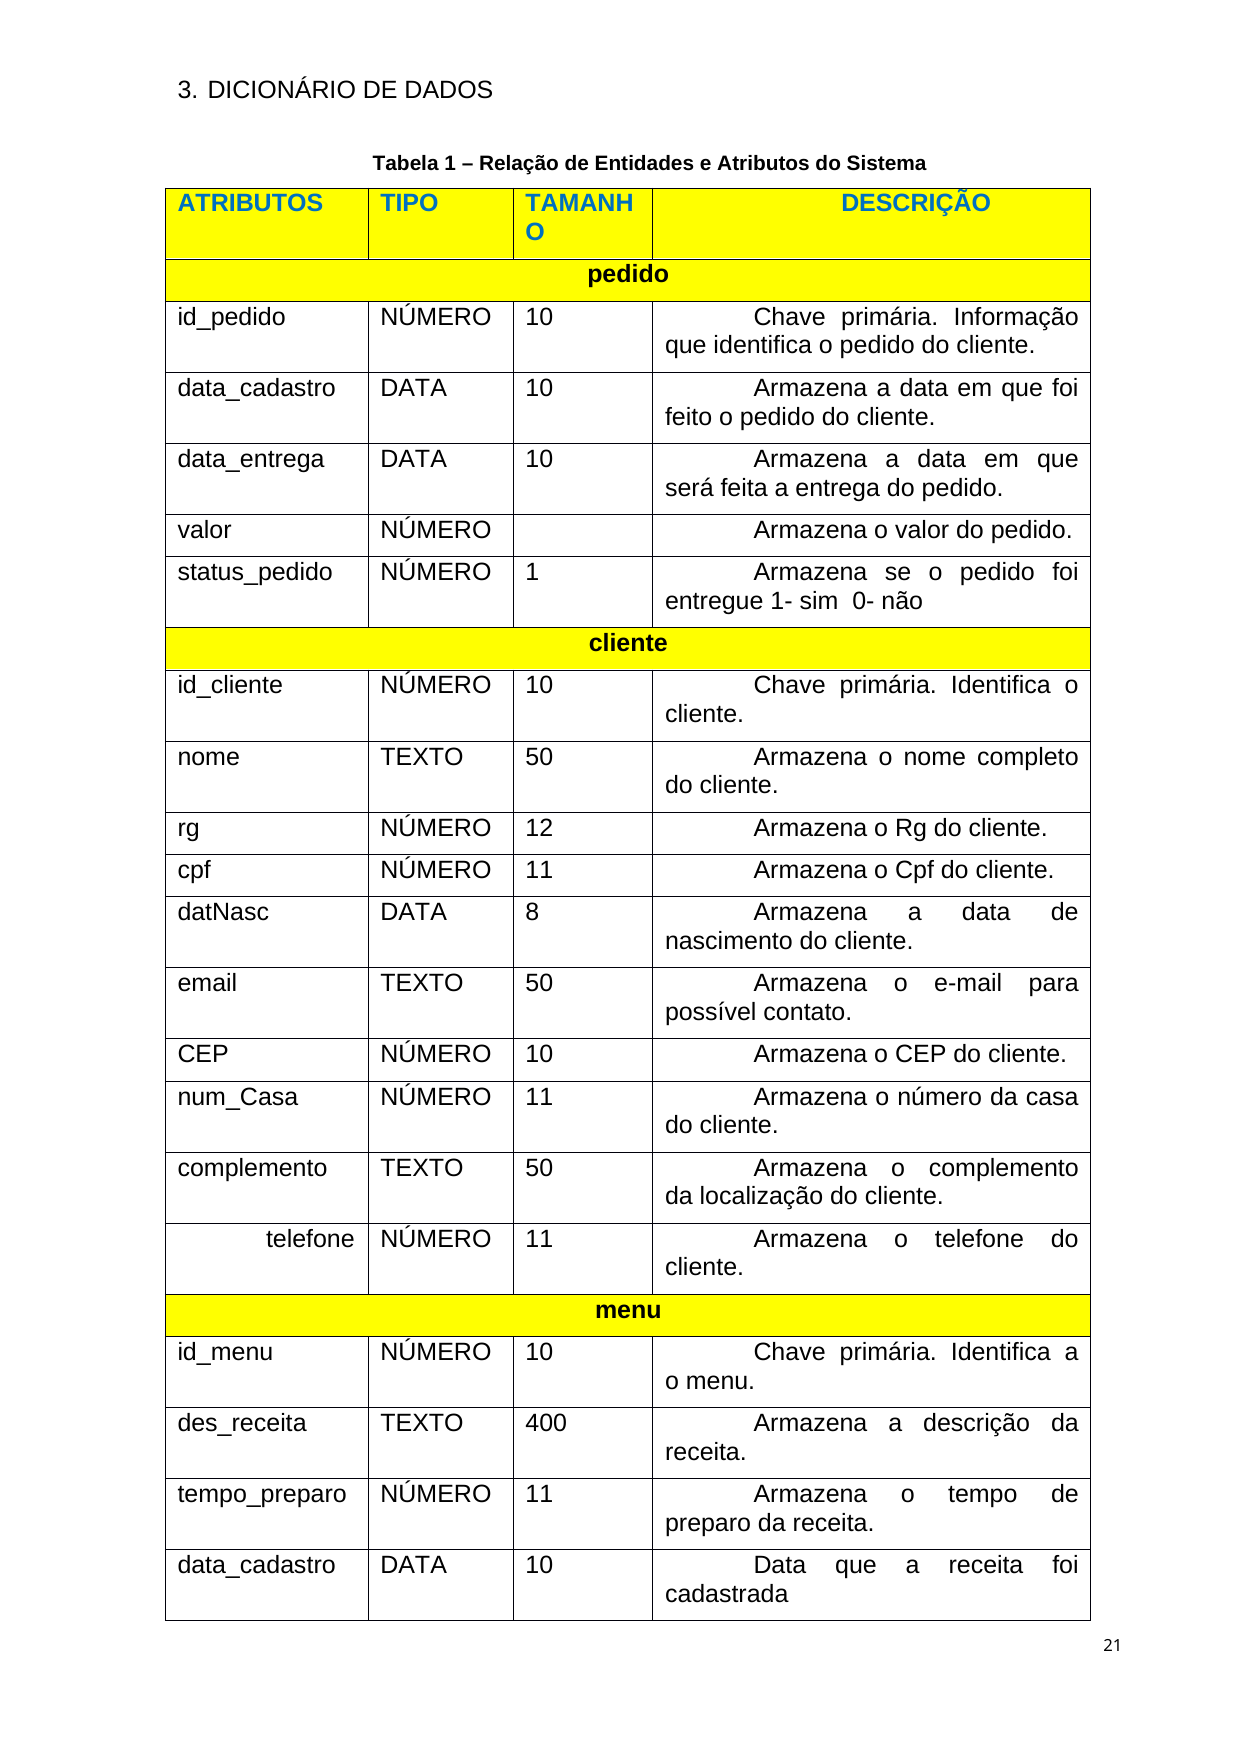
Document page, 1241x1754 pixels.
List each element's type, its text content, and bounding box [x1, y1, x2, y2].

table_cell NÚMERO [369, 515, 513, 556]
table_cell Chave primária. Identifica o cliente. [653, 671, 1090, 741]
table_cell NÚMERO [369, 813, 513, 854]
table_cell 12 [514, 813, 652, 854]
table_cell id_menu [166, 1337, 368, 1407]
table_cell NÚMERO [369, 1479, 513, 1549]
table_cell rg [166, 813, 368, 854]
table_cell 10 [514, 1337, 652, 1407]
table_cell 50 [514, 1153, 652, 1223]
table_cell Armazena o CEP do cliente. [653, 1039, 1090, 1081]
table_cell DATA [369, 444, 513, 514]
table_cell NÚMERO [369, 557, 513, 627]
table_cell Armazena a data em que foi feito o pedido do cliente. [653, 373, 1090, 443]
table_cell 10 [514, 671, 652, 741]
table_cell DATA [369, 373, 513, 443]
table_cell Armazena o Cpf do cliente. [653, 855, 1090, 896]
table_cell id_pedido [166, 302, 368, 372]
table_cell datNasc [166, 897, 368, 967]
table_header TIPO [369, 189, 513, 258]
table_cell 11 [514, 1479, 652, 1549]
table_cell 11 [514, 1224, 652, 1294]
table_cell 10 [514, 1550, 652, 1620]
table_cell Data que a receita foi cadastrada [653, 1550, 1090, 1620]
table_cell Armazena o número da casa do cliente. [653, 1082, 1090, 1152]
table_cell cliente [166, 628, 1090, 669]
table_cell Armazena a data de nascimento do cliente. [653, 897, 1090, 967]
table_cell tempo_preparo [166, 1479, 368, 1549]
text Tabela 1 – Relação de Entidades e Atributos do Sistema [177, 151, 1122, 175]
table_header TAMANHO [514, 189, 652, 258]
table_cell telefone [166, 1224, 368, 1294]
table_cell Armazena a data em que será feita a entrega do pedido. [653, 444, 1090, 514]
table_cell complemento [166, 1153, 368, 1223]
table_cell status_pedido [166, 557, 368, 627]
table_cell 8 [514, 897, 652, 967]
table_cell id_cliente [166, 671, 368, 741]
table_cell Chave primária. Informação que identifica o pedido do cliente. [653, 302, 1090, 372]
table_cell TEXTO [369, 1408, 513, 1478]
table_cell email [166, 968, 368, 1038]
table_cell pedido [166, 260, 1090, 301]
table_cell NÚMERO [369, 1337, 513, 1407]
table_cell TEXTO [369, 742, 513, 812]
table_cell cpf [166, 855, 368, 896]
table_cell Armazena o complemento da localização do cliente. [653, 1153, 1090, 1223]
table_cell DATA [369, 897, 513, 967]
table_cell Armazena o tempo de preparo da receita. [653, 1479, 1090, 1549]
table_cell 50 [514, 968, 652, 1038]
table_cell data_cadastro [166, 373, 368, 443]
table_cell 1 [514, 557, 652, 627]
table_cell NÚMERO [369, 1039, 513, 1081]
table_cell NÚMERO [369, 1224, 513, 1294]
table_cell data_entrega [166, 444, 368, 514]
table_cell num_Casa [166, 1082, 368, 1152]
table_cell Armazena o Rg do cliente. [653, 813, 1090, 854]
table_cell 11 [514, 855, 652, 896]
table_cell 10 [514, 1039, 652, 1081]
table_cell 10 [514, 302, 652, 372]
table_cell data_cadastro [166, 1550, 368, 1620]
table_cell valor [166, 515, 368, 556]
table_cell Armazena se o pedido foi entregue 1- sim 0- não [653, 557, 1090, 627]
table_cell 10 [514, 444, 652, 514]
table_cell Armazena o telefone do cliente. [653, 1224, 1090, 1294]
table_cell TEXTO [369, 1153, 513, 1223]
table_cell DATA [369, 1550, 513, 1620]
table_cell nome [166, 742, 368, 812]
table_header DESCRIÇÃO [653, 189, 1090, 258]
table_header ATRIBUTOS [166, 189, 368, 258]
table_cell Armazena o e-mail para possível contato. [653, 968, 1090, 1038]
table_cell [514, 515, 652, 556]
table_cell Chave primária. Identifica a o menu. [653, 1337, 1090, 1407]
table_cell 10 [514, 373, 652, 443]
table_cell 50 [514, 742, 652, 812]
table_cell 400 [514, 1408, 652, 1478]
table_cell menu [166, 1295, 1090, 1336]
table_cell Armazena o valor do pedido. [653, 515, 1090, 556]
table_cell Armazena o nome completo do cliente. [653, 742, 1090, 812]
table_cell des_receita [166, 1408, 368, 1478]
subtitle DICIONÁRIO DE DADOS [177, 75, 1122, 104]
table_cell NÚMERO [369, 855, 513, 896]
table_cell NÚMERO [369, 302, 513, 372]
table_cell NÚMERO [369, 1082, 513, 1152]
table_cell CEP [166, 1039, 368, 1081]
table_cell NÚMERO [369, 671, 513, 741]
table_cell Armazena a descrição da receita. [653, 1408, 1090, 1478]
table_cell 11 [514, 1082, 652, 1152]
table_cell TEXTO [369, 968, 513, 1038]
